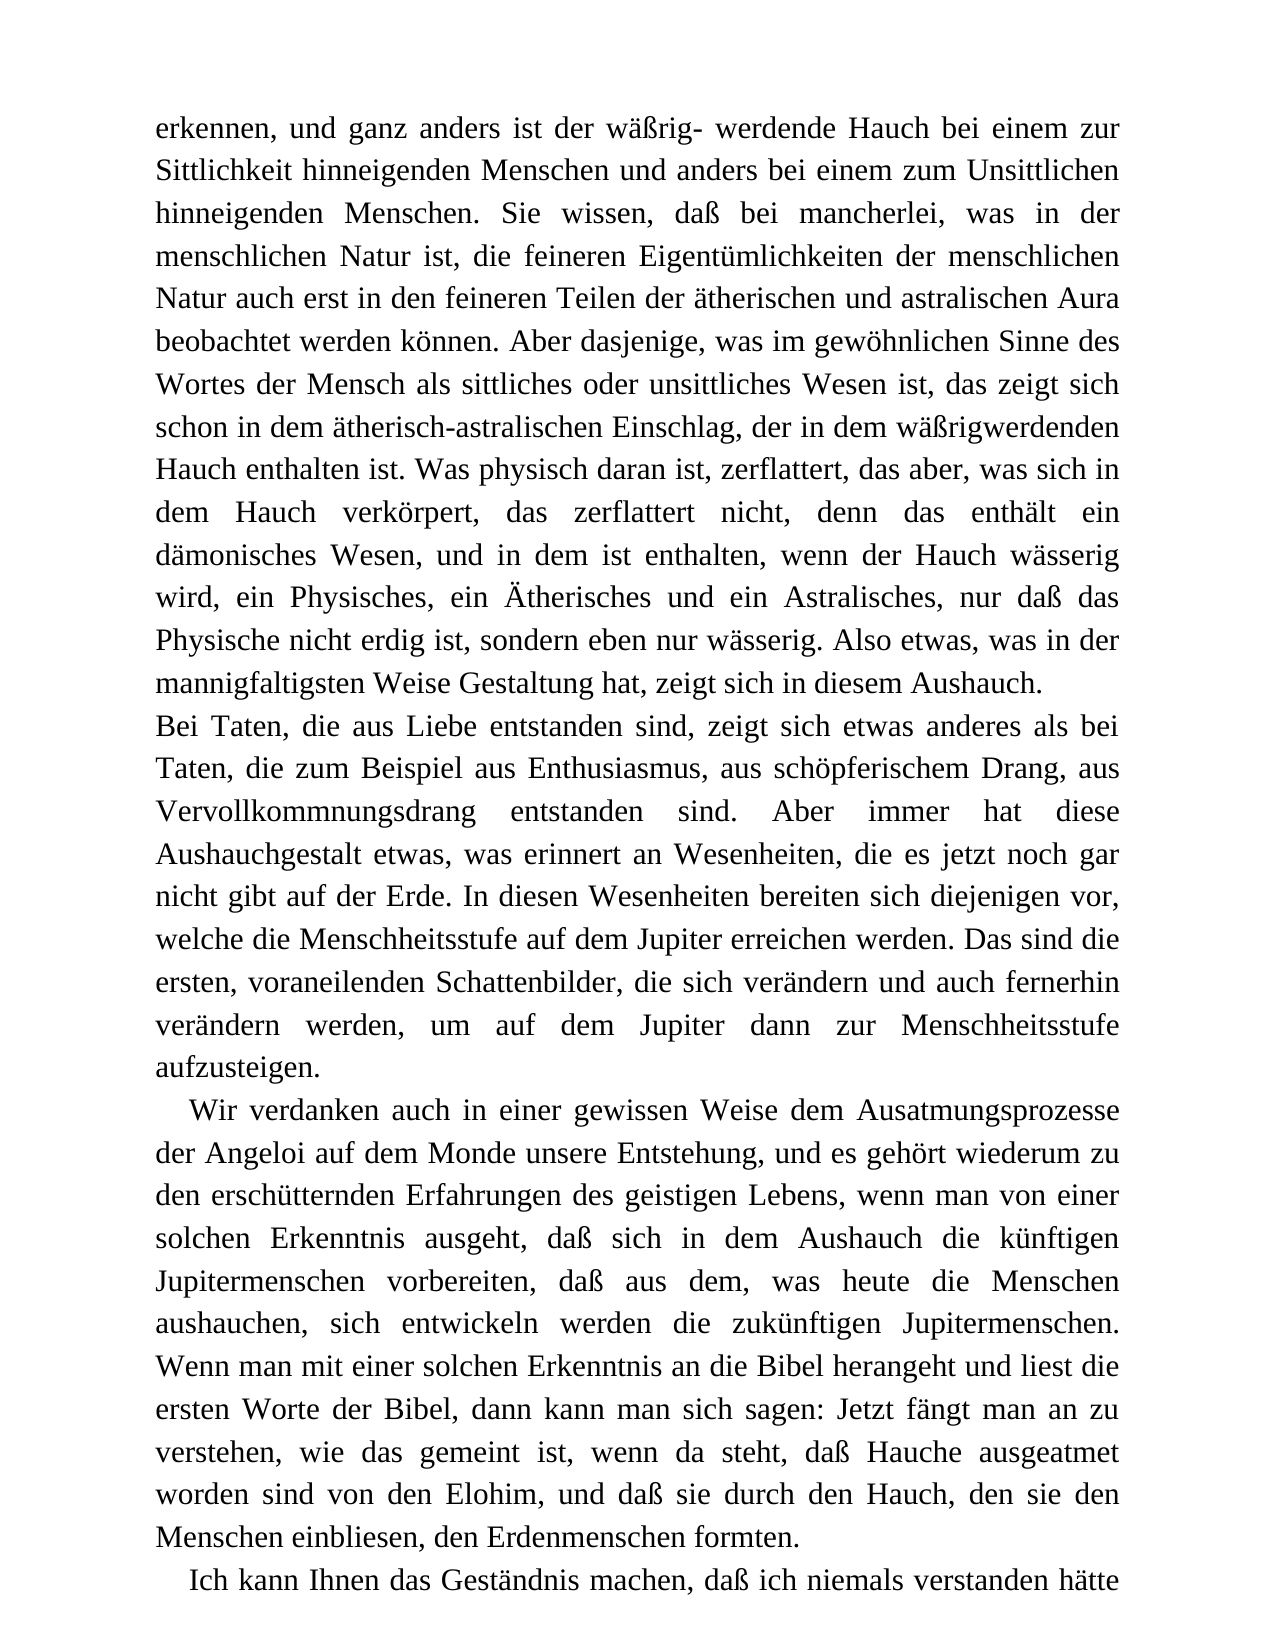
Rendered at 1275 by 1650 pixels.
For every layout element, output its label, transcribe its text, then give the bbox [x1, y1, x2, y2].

text Ich kann Ihnen das Geständnis machen, daß ich niemals verstanden hätte [155, 1561, 1121, 1597]
text Wir verdanken auch in einer gewissen Weise dem Ausatmungsprozesse der Angeloi auf dem Monde unsere Entstehung, und es gehört wiederum zu den erschütternden Erfahrungen des geistigen Lebens, wenn man von einer solchen Erkenntnis ausgeht, daß sich in dem Aushauch die künftigen Jupitermenschen vorbereiten, daß aus dem, was heute die Menschen aushauchen, sich entwickeln werden die zukünftigen Jupitermenschen. Wenn man mit einer solchen Erkenntnis an die Bibel herangeht und liest die ersten Worte der Bibel, dann kann man sich sagen: Jetzt fängt man an zu verstehen, wie das gemeint ist, wenn da steht, daß Hauche ausgeatmet worden sind von den Elohim, und daß sie durch den Hauch, den sie den Menschen einbliesen, den Erdenmenschen formten. [155, 1091, 1121, 1554]
text erkennen, und ganz anders ist der wäßrig- werdende Hauch bei einem zur Sittlichkeit hinneigenden Menschen und anders bei einem zum Unsittlichen hinneigenden Menschen. Sie wissen, daß bei mancherlei, was in der menschlichen Natur ist, die feineren Eigentümlichkeiten der menschlichen Natur auch erst in den feineren Teilen der ätherischen und astralischen Aura beobachtet werden können. Aber dasjenige, was im gewöhnlichen Sinne des Wortes der Mensch als sittliches oder unsittliches Wesen ist, das zeigt sich schon in dem ätherisch-astralischen Einschlag, der in dem wäßrigwerdenden Hauch enthalten ist. Was physisch daran ist, zerflattert, das aber, was sich in dem Hauch verkörpert, das zerflattert nicht, denn das enthält ein dämonisches Wesen, und in dem ist enthalten, wenn der Hauch wässerig wird, ein Physisches, ein Ätherisches und ein Astralisches, nur daß das Physische nicht erdig ist, sondern eben nur wässerig. Also etwas, was in der mannigfaltigsten Weise Gestaltung hat, zeigt sich in diesem Aushauch. [155, 109, 1121, 700]
text Bei Taten, die aus Liebe entstanden sind, zeigt sich etwas anderes als bei Taten, die zum Beispiel aus Enthusiasmus, aus schöpferischem Drang, aus Vervollkommnungsdrang entstanden sind. Aber immer hat diese Aushauchgestalt etwas, was erinnert an Wesenheiten, die es jetzt noch gar nicht gibt auf der Erde. In diesen Wesenheiten bereiten sich diejenigen vor, welche die Menschheitsstufe auf dem Jupiter erreichen werden. Das sind die ersten, voraneilenden Schattenbilder, die sich verändern und auch fernerhin verändern werden, um auf dem Jupiter dann zur Menschheitsstufe aufzusteigen. [155, 707, 1121, 1084]
